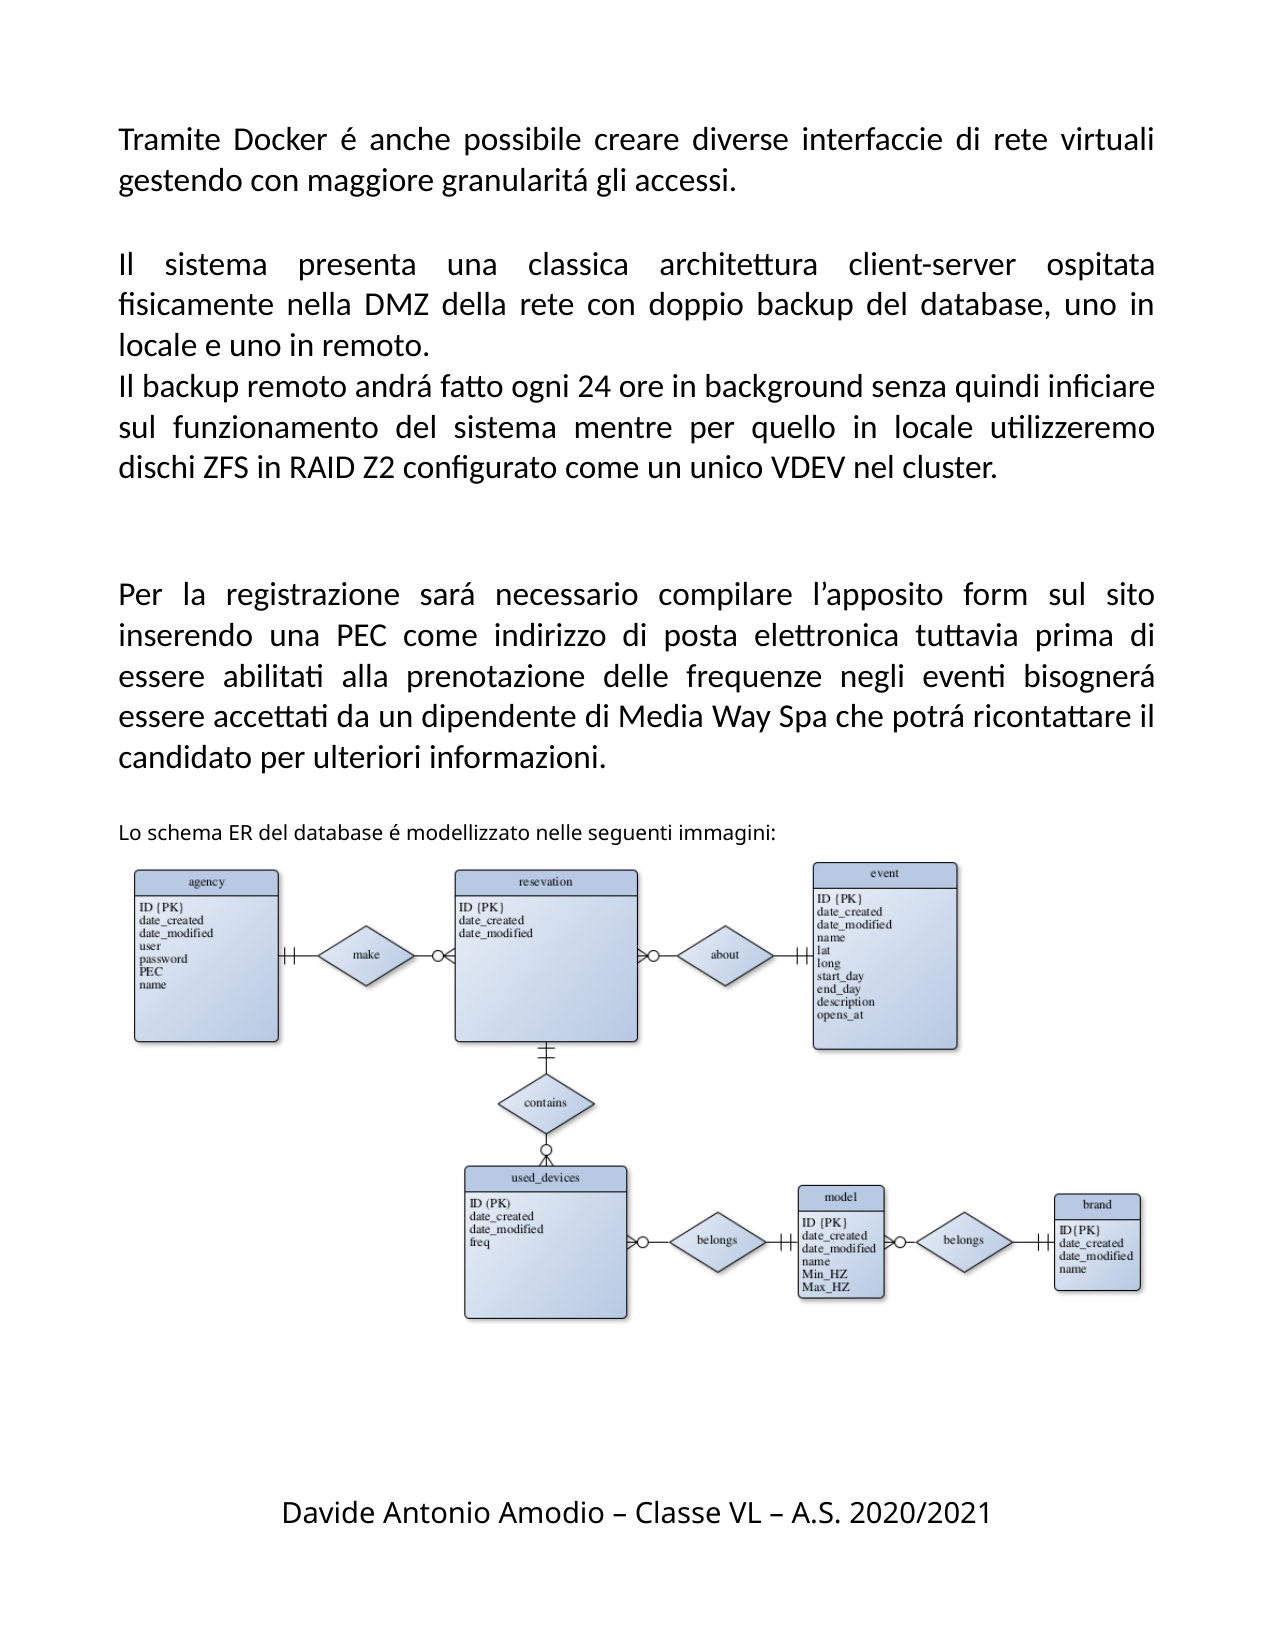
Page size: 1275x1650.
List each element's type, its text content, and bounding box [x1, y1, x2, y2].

text Tramite Docker é anche possibile creare diverse interfaccie di rete virtuali gestendo con maggiore granularitá gli accessi. [118, 118, 1157, 199]
picture [118, 846, 1157, 1334]
text Il sistema presenta una classica architettura client-server ospitata fisicamente nella DMZ della rete con doppio backup del database, uno in locale e uno in remoto. [118, 243, 1157, 365]
text Per la registrazione sará necessario compilare l’apposito form sul sito inserendo una PEC come indirizzo di posta elettronica tuttavia prima di essere abilitati alla prenotazione delle frequenze negli eventi bisognerá essere accettati da un dipendente di Media Way Spa che potrá ricontattare il candidato per ulteriori informazioni. [118, 573, 1157, 777]
text Lo schema ER del database é modellizzato nelle seguenti immagini: [118, 818, 1157, 846]
text Il backup remoto andrá fatto ogni 24 ore in background senza quindi inficiare sul funzionamento del sistema mentre per quello in locale utilizzeremo dischi ZFS in RAID Z2 configurato come un unico VDEV nel cluster. [118, 365, 1157, 487]
